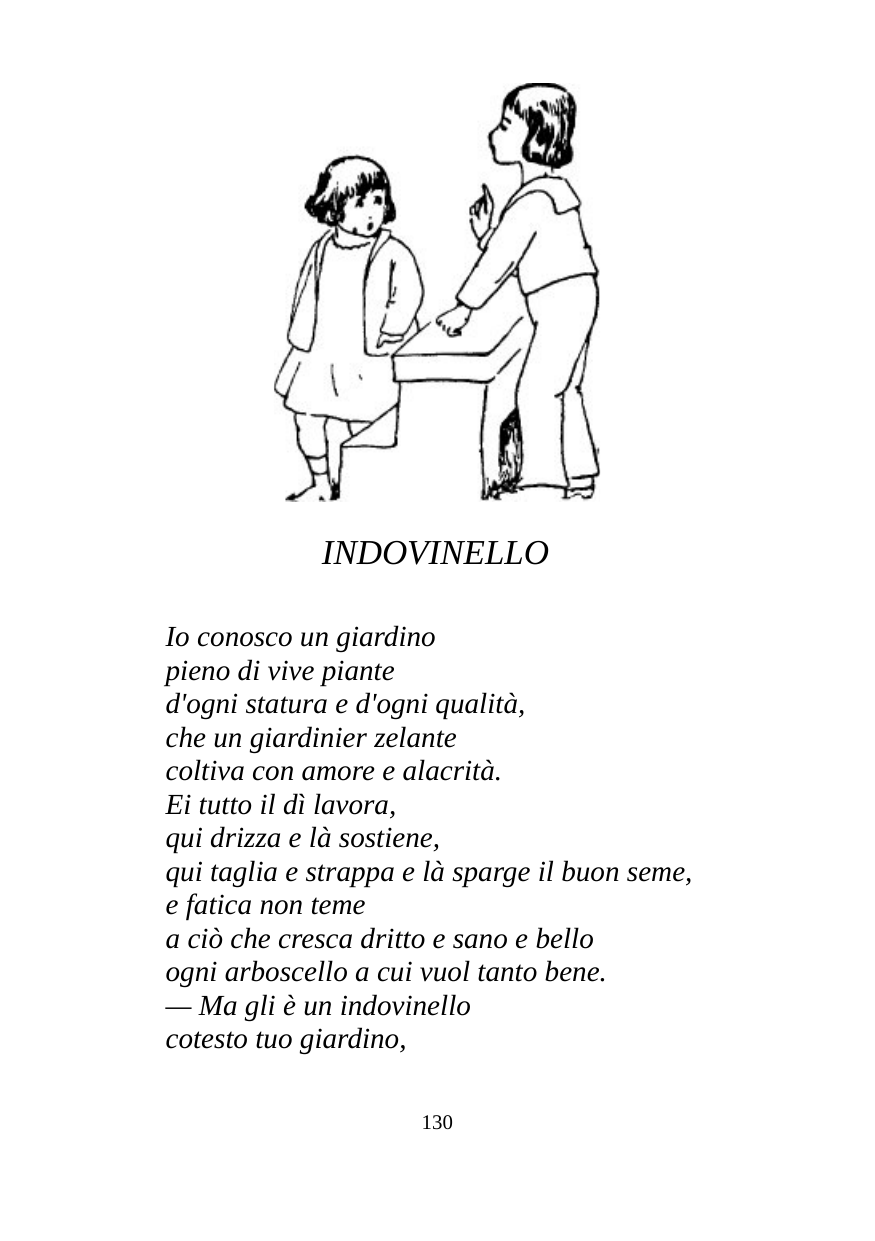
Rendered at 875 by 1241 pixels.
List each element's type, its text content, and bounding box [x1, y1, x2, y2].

subtitle INDOVINELLO [106, 254, 768, 572]
text Io conosco un giardino pieno di vive piante d'ogni statura e d'ogni qualità, che un giardinier zelante coltiva con amore e alacrità. Ei tutto il dì lavora, qui drizza e là sostiene, qui taglia e strappa e là sparge il buon seme, e fatica non teme a ciò che cresca dritto e sano e bello ogni arboscello a cui vuol tanto bene. — Ma gli è un indovinello cotesto tuo giardino, [165, 619, 768, 1055]
picture [273, 83, 601, 502]
